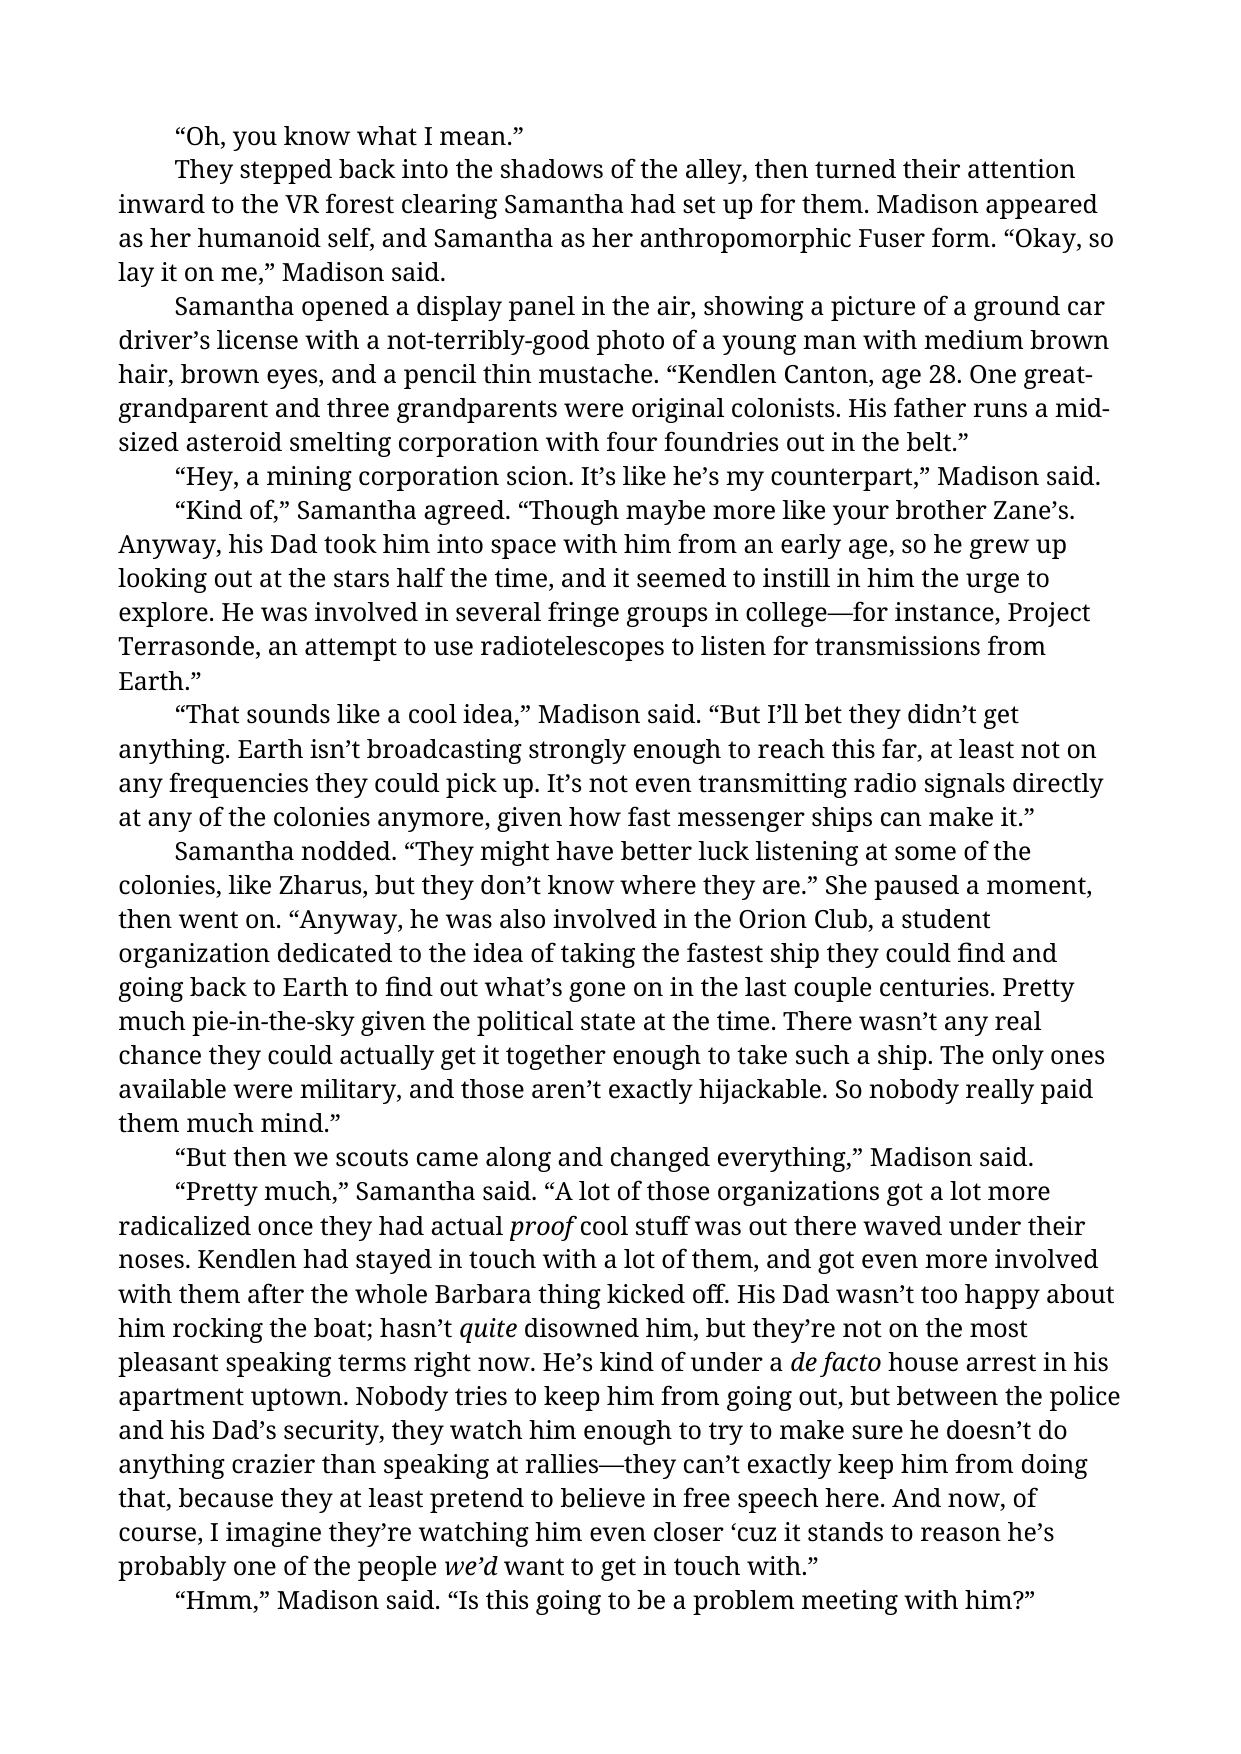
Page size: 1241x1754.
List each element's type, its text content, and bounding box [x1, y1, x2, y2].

text “But then we scouts came along and changed everything,” Madison said. [118, 1140, 1122, 1174]
text “Hmm,” Madison said. “Is this going to be a problem meeting with him?” [118, 1583, 1122, 1617]
text They stepped back into the shadows of the alley, then turned their attention inward to the VR forest clearing Samantha had set up for them. Madison appeared as her humanoid self, and Samantha as her anthropomorphic Fuser form. “Okay, so lay it on me,” Madison said. [118, 152, 1122, 288]
text “That sounds like a cool idea,” Madison said. “But I’ll bet they didn’t get anything. Earth isn’t broadcasting strongly enough to reach this far, at least not on any frequencies they could pick up. It’s not even transmitting radio signals directly at any of the colonies anymore, given how fast messenger ships can make it.” [118, 697, 1122, 833]
text “Pretty much,” Samantha said. “A lot of those organizations got a lot more radicalized once they had actual proof cool stuff was out there waved under their noses. Kendlen had stayed in touch with a lot of them, and got even more involved with them after the whole Barbara thing kicked off. His Dad wasn’t too happy about him rocking the boat; hasn’t quite disowned him, but they’re not on the most pleasant speaking terms right now. He’s kind of under a de facto house arrest in his apartment uptown. Nobody tries to keep him from going out, but between the police and his Dad’s security, they watch him enough to try to make sure he doesn’t do anything crazier than speaking at rallies—they can’t exactly keep him from doing that, because they at least pretend to believe in free speech here. And now, of course, I imagine they’re watching him even closer ‘cuz it stands to reason he’s probably one of the people we’d want to get in touch with.” [118, 1174, 1122, 1583]
text “Kind of,” Samantha agreed. “Though maybe more like your brother Zane’s. Anyway, his Dad took him into space with him from an early age, so he grew up looking out at the stars half the time, and it seemed to instill in him the urge to explore. He was involved in several fringe groups in college—for instance, Project Terrasonde, an attempt to use radiotelescopes to listen for transmissions from Earth.” [118, 493, 1122, 697]
text Samantha nodded. “They might have better luck listening at some of the colonies, like Zharus, but they don’t know where they are.” She paused a moment, then went on. “Anyway, he was also involved in the Orion Club, a student organization dedicated to the idea of taking the fastest ship they could find and going back to Earth to find out what’s gone on in the last couple centuries. Pretty much pie-in-the-sky given the political state at the time. There wasn’t any real chance they could actually get it together enough to take such a ship. The only ones available were military, and those aren’t exactly hijackable. So nobody really paid them much mind.” [118, 833, 1122, 1140]
text Samantha opened a display panel in the air, showing a picture of a ground car driver’s license with a not-terribly-good photo of a young man with medium brown hair, brown eyes, and a pencil thin mustache. “Kendlen Canton, age 28. One great-grandparent and three grandparents were original colonists. His father runs a mid-sized asteroid smelting corporation with four foundries out in the belt.” [118, 288, 1122, 459]
text “Oh, you know what I mean.” [118, 118, 1122, 152]
text “Hey, a mining corporation scion. It’s like he’s my counterpart,” Madison said. [118, 459, 1122, 493]
